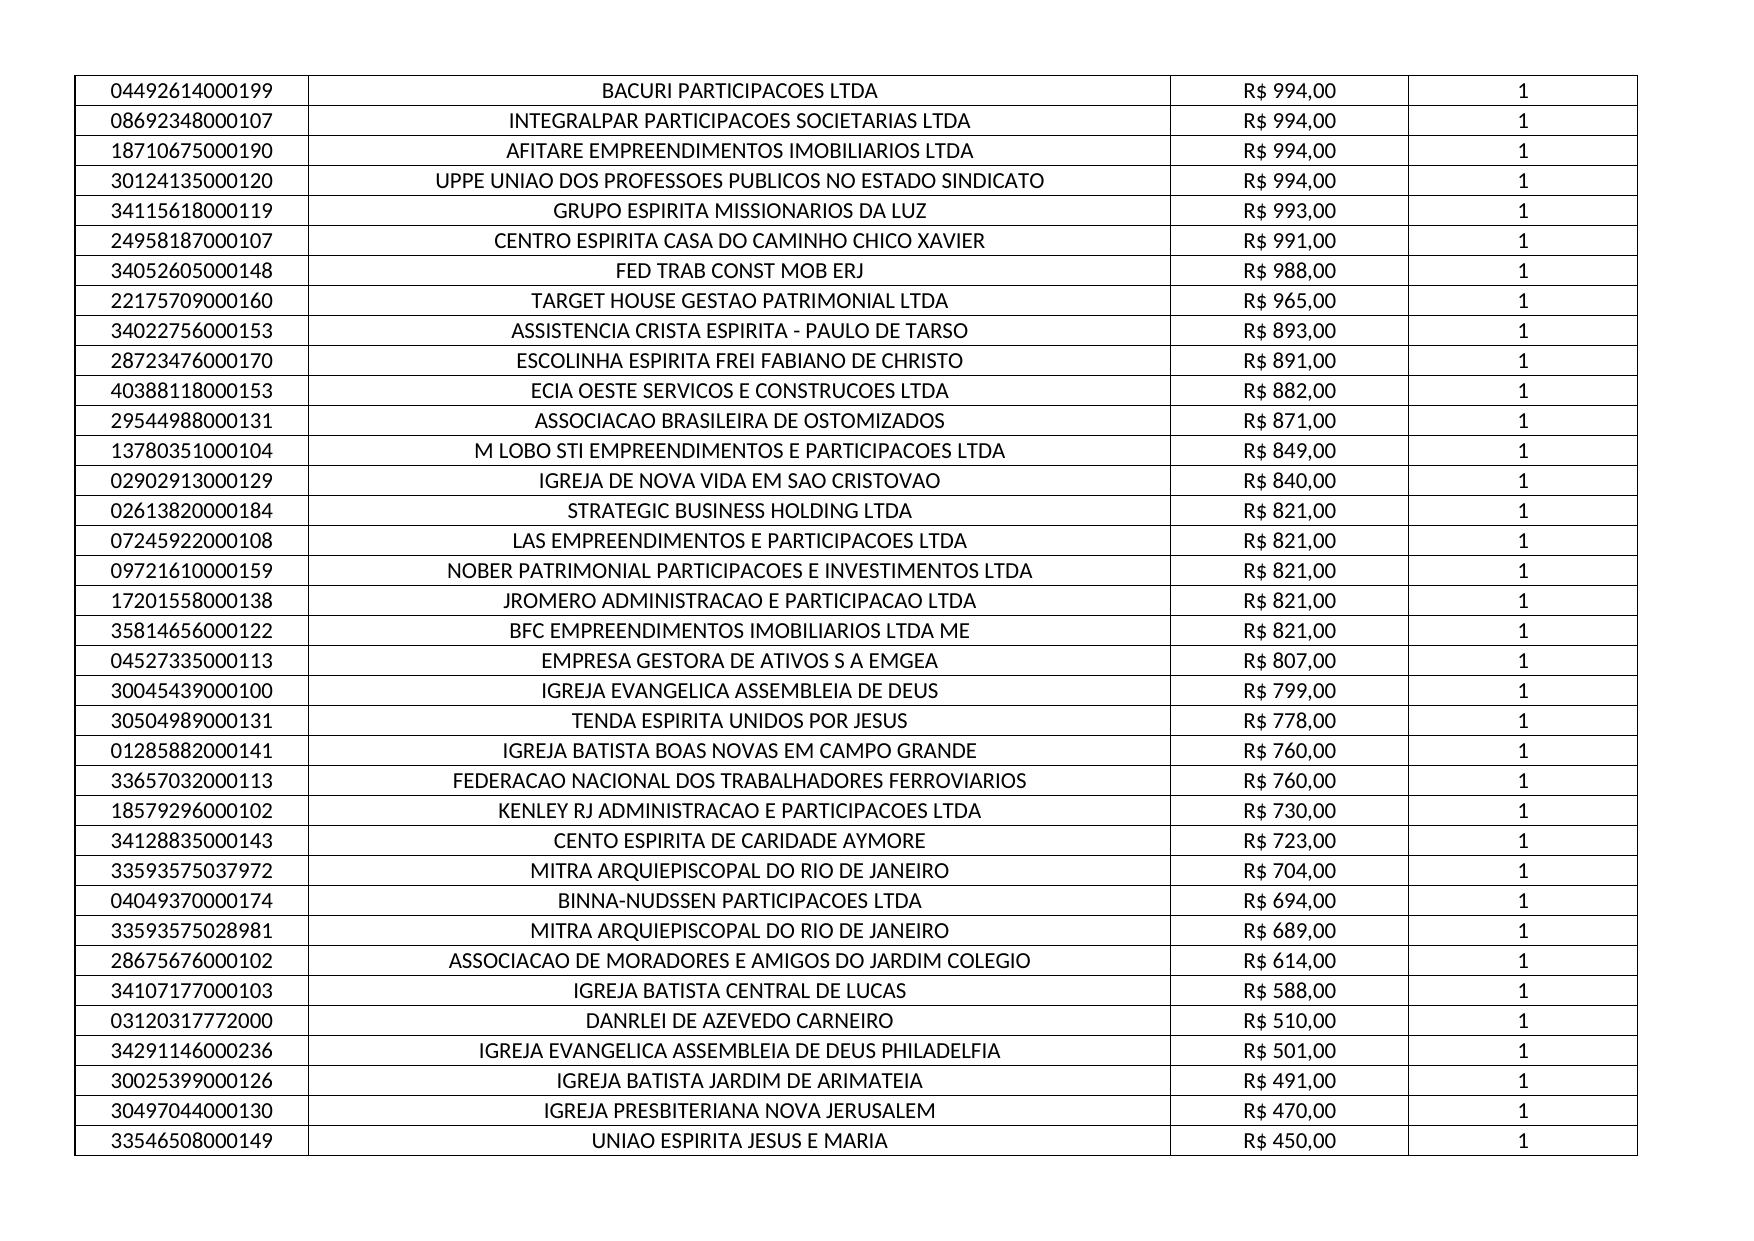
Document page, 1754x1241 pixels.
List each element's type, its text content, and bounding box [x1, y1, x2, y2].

table_cell 1 [1409, 886, 1637, 915]
table_cell 1 [1409, 256, 1637, 285]
table_cell 24958187000107 [76, 226, 308, 255]
table_cell 1 [1409, 226, 1637, 255]
table_cell 1 [1409, 616, 1637, 645]
table_cell R$ 994,00 [1171, 106, 1408, 135]
table_cell 01285882000141 [76, 736, 308, 765]
table_cell 17201558000138 [76, 586, 308, 615]
table_cell IGREJA DE NOVA VIDA EM SAO CRISTOVAO [309, 466, 1170, 495]
table_cell R$ 840,00 [1171, 466, 1408, 495]
table_cell 07245922000108 [76, 526, 308, 555]
table_cell ESCOLINHA ESPIRITA FREI FABIANO DE CHRISTO [309, 346, 1170, 375]
table_cell R$ 730,00 [1171, 796, 1408, 825]
table_cell 03120317772000 [76, 1006, 308, 1035]
table_cell 34291146000236 [76, 1036, 308, 1065]
table_cell 1 [1409, 646, 1637, 675]
table_cell 1 [1409, 676, 1637, 705]
table_cell R$ 588,00 [1171, 976, 1408, 1005]
table_cell NOBER PATRIMONIAL PARTICIPACOES E INVESTIMENTOS LTDA [309, 556, 1170, 585]
table_cell MITRA ARQUIEPISCOPAL DO RIO DE JANEIRO [309, 916, 1170, 945]
table_cell 18710675000190 [76, 136, 308, 165]
table_cell 1 [1409, 586, 1637, 615]
table_cell 33657032000113 [76, 766, 308, 795]
table_cell R$ 891,00 [1171, 346, 1408, 375]
table_cell 1 [1409, 286, 1637, 315]
table_cell 33593575028981 [76, 916, 308, 945]
table_cell JROMERO ADMINISTRACAO E PARTICIPACAO LTDA [309, 586, 1170, 615]
table_cell R$ 501,00 [1171, 1036, 1408, 1065]
table_cell IGREJA BATISTA CENTRAL DE LUCAS [309, 976, 1170, 1005]
table_cell 1 [1409, 946, 1637, 975]
table_cell R$ 871,00 [1171, 406, 1408, 435]
table_cell 1 [1409, 406, 1637, 435]
table_cell ASSISTENCIA CRISTA ESPIRITA - PAULO DE TARSO [309, 316, 1170, 345]
table_cell R$ 994,00 [1171, 136, 1408, 165]
table_cell 34022756000153 [76, 316, 308, 345]
table_cell 1 [1409, 796, 1637, 825]
table_cell UNIAO ESPIRITA JESUS E MARIA [309, 1126, 1170, 1155]
table_cell LAS EMPREENDIMENTOS E PARTICIPACOES LTDA [309, 526, 1170, 555]
table_cell IGREJA EVANGELICA ASSEMBLEIA DE DEUS [309, 676, 1170, 705]
table_cell R$ 760,00 [1171, 766, 1408, 795]
table_cell R$ 470,00 [1171, 1096, 1408, 1125]
table_cell 02902913000129 [76, 466, 308, 495]
table_cell 34107177000103 [76, 976, 308, 1005]
table_cell R$ 988,00 [1171, 256, 1408, 285]
table_cell R$ 821,00 [1171, 616, 1408, 645]
table_cell CENTO ESPIRITA DE CARIDADE AYMORE [309, 826, 1170, 855]
table_cell 1 [1409, 376, 1637, 405]
table_cell 33546508000149 [76, 1126, 308, 1155]
table_cell 04527335000113 [76, 646, 308, 675]
table_cell UPPE UNIAO DOS PROFESSOES PUBLICOS NO ESTADO SINDICATO [309, 166, 1170, 195]
table_cell 08692348000107 [76, 106, 308, 135]
table_cell IGREJA PRESBITERIANA NOVA JERUSALEM [309, 1096, 1170, 1125]
table_cell 1 [1409, 466, 1637, 495]
table_cell R$ 849,00 [1171, 436, 1408, 465]
table_cell 1 [1409, 1066, 1637, 1095]
table_cell R$ 450,00 [1171, 1126, 1408, 1155]
table_cell 30504989000131 [76, 706, 308, 735]
table_cell 1 [1409, 106, 1637, 135]
table_cell DANRLEI DE AZEVEDO CARNEIRO [309, 1006, 1170, 1035]
table_cell BFC EMPREENDIMENTOS IMOBILIARIOS LTDA ME [309, 616, 1170, 645]
table_cell R$ 965,00 [1171, 286, 1408, 315]
table_cell R$ 993,00 [1171, 196, 1408, 225]
table_cell AFITARE EMPREENDIMENTOS IMOBILIARIOS LTDA [309, 136, 1170, 165]
table_cell R$ 491,00 [1171, 1066, 1408, 1095]
table_cell 1 [1409, 736, 1637, 765]
table_cell 04049370000174 [76, 886, 308, 915]
table_cell BINNA-NUDSSEN PARTICIPACOES LTDA [309, 886, 1170, 915]
table_cell 13780351000104 [76, 436, 308, 465]
table_cell R$ 882,00 [1171, 376, 1408, 405]
table_cell 29544988000131 [76, 406, 308, 435]
table_cell FED TRAB CONST MOB ERJ [309, 256, 1170, 285]
table_cell R$ 994,00 [1171, 76, 1408, 105]
table_cell R$ 760,00 [1171, 736, 1408, 765]
table_cell R$ 994,00 [1171, 166, 1408, 195]
table_cell R$ 893,00 [1171, 316, 1408, 345]
table_cell ASSOCIACAO DE MORADORES E AMIGOS DO JARDIM COLEGIO [309, 946, 1170, 975]
table_cell 1 [1409, 1126, 1637, 1155]
table_cell R$ 704,00 [1171, 856, 1408, 885]
table_cell 33593575037972 [76, 856, 308, 885]
table_cell 1 [1409, 166, 1637, 195]
table_cell 28723476000170 [76, 346, 308, 375]
table_cell R$ 821,00 [1171, 586, 1408, 615]
table_cell 40388118000153 [76, 376, 308, 405]
table_cell R$ 510,00 [1171, 1006, 1408, 1035]
table_cell IGREJA BATISTA JARDIM DE ARIMATEIA [309, 1066, 1170, 1095]
table_cell 09721610000159 [76, 556, 308, 585]
table_cell 1 [1409, 496, 1637, 525]
table_cell R$ 689,00 [1171, 916, 1408, 945]
table_cell MITRA ARQUIEPISCOPAL DO RIO DE JANEIRO [309, 856, 1170, 885]
table_cell R$ 694,00 [1171, 886, 1408, 915]
table_cell 1 [1409, 856, 1637, 885]
table_cell R$ 778,00 [1171, 706, 1408, 735]
table_cell 02613820000184 [76, 496, 308, 525]
table_cell 1 [1409, 556, 1637, 585]
table_cell STRATEGIC BUSINESS HOLDING LTDA [309, 496, 1170, 525]
table_cell 22175709000160 [76, 286, 308, 315]
table_cell 1 [1409, 76, 1637, 105]
table_cell INTEGRALPAR PARTICIPACOES SOCIETARIAS LTDA [309, 106, 1170, 135]
table_cell 1 [1409, 976, 1637, 1005]
table_cell 1 [1409, 706, 1637, 735]
table_cell 1 [1409, 436, 1637, 465]
table_cell ASSOCIACAO BRASILEIRA DE OSTOMIZADOS [309, 406, 1170, 435]
table_cell 35814656000122 [76, 616, 308, 645]
table_cell R$ 799,00 [1171, 676, 1408, 705]
table_cell 1 [1409, 346, 1637, 375]
table_cell 1 [1409, 526, 1637, 555]
table_cell 30025399000126 [76, 1066, 308, 1095]
table_cell 1 [1409, 316, 1637, 345]
table_cell 28675676000102 [76, 946, 308, 975]
table_cell EMPRESA GESTORA DE ATIVOS S A EMGEA [309, 646, 1170, 675]
table_cell TENDA ESPIRITA UNIDOS POR JESUS [309, 706, 1170, 735]
table_cell 34128835000143 [76, 826, 308, 855]
table_cell IGREJA EVANGELICA ASSEMBLEIA DE DEUS PHILADELFIA [309, 1036, 1170, 1065]
table_cell GRUPO ESPIRITA MISSIONARIOS DA LUZ [309, 196, 1170, 225]
table_cell R$ 821,00 [1171, 496, 1408, 525]
table_cell 1 [1409, 1006, 1637, 1035]
table_cell R$ 614,00 [1171, 946, 1408, 975]
table_cell 30124135000120 [76, 166, 308, 195]
table_cell 1 [1409, 1096, 1637, 1125]
table_cell R$ 807,00 [1171, 646, 1408, 675]
table_cell TARGET HOUSE GESTAO PATRIMONIAL LTDA [309, 286, 1170, 315]
table_cell CENTRO ESPIRITA CASA DO CAMINHO CHICO XAVIER [309, 226, 1170, 255]
table_cell 34052605000148 [76, 256, 308, 285]
table_cell 1 [1409, 1036, 1637, 1065]
table_cell 1 [1409, 826, 1637, 855]
table_cell 30045439000100 [76, 676, 308, 705]
table_cell 1 [1409, 136, 1637, 165]
table_cell 34115618000119 [76, 196, 308, 225]
table_cell R$ 821,00 [1171, 526, 1408, 555]
table_cell ECIA OESTE SERVICOS E CONSTRUCOES LTDA [309, 376, 1170, 405]
table_cell 1 [1409, 766, 1637, 795]
table_cell R$ 821,00 [1171, 556, 1408, 585]
table_cell 30497044000130 [76, 1096, 308, 1125]
table_cell KENLEY RJ ADMINISTRACAO E PARTICIPACOES LTDA [309, 796, 1170, 825]
table_cell M LOBO STI EMPREENDIMENTOS E PARTICIPACOES LTDA [309, 436, 1170, 465]
table_cell BACURI PARTICIPACOES LTDA [309, 76, 1170, 105]
table_cell R$ 723,00 [1171, 826, 1408, 855]
table_cell IGREJA BATISTA BOAS NOVAS EM CAMPO GRANDE [309, 736, 1170, 765]
table_cell FEDERACAO NACIONAL DOS TRABALHADORES FERROVIARIOS [309, 766, 1170, 795]
table_cell 18579296000102 [76, 796, 308, 825]
table_cell 1 [1409, 916, 1637, 945]
table_cell 04492614000199 [76, 76, 308, 105]
table_cell R$ 991,00 [1171, 226, 1408, 255]
table_cell 1 [1409, 196, 1637, 225]
